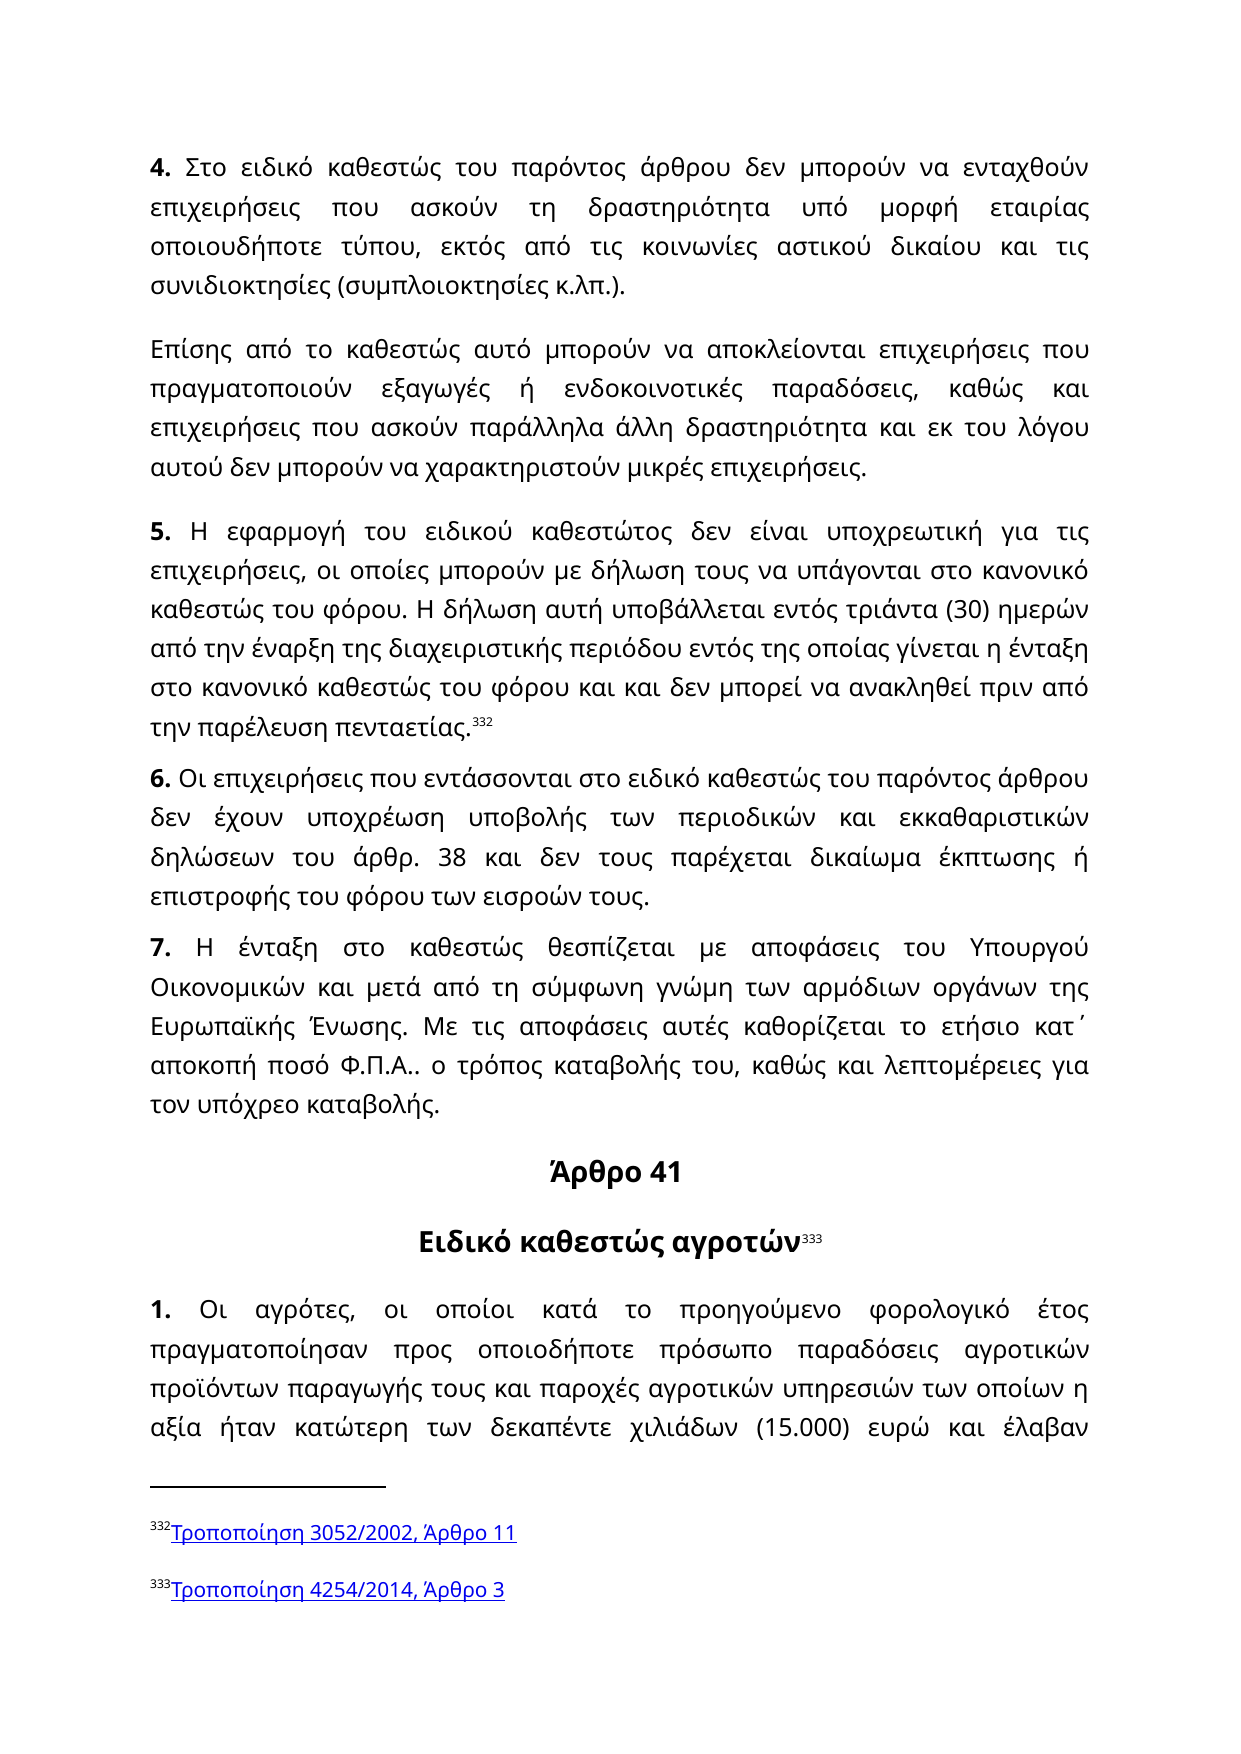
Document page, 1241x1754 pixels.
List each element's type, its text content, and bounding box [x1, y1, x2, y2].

text 4. Στο ειδικό καθεστώς του παρόντος άρθρου δεν μπορούν να ενταχθούν επιχειρήσεις που ασκούν τη δραστηριότητα υπό μορφή εταιρίας οποιουδήποτε τύπου, εκτός από τις κοινωνίες αστικού δικαίου και τις συνιδιοκτησίες (συμπλοιοκτησίες κ.λπ.). [150, 150, 1090, 302]
text 5. Η εφαρμογή του ειδικού καθεστώτος δεν είναι υποχρεωτική για τις επιχειρήσεις, οι οποίες μπορούν με δήλωση τους να υπάγονται στο κανονικό καθεστώς του φόρου. Η δήλωση αυτή υποβάλλεται εντός τριάντα (30) ημερών από την έναρξη της διαχειριστικής περιόδου εντός της οποίας γίνεται η ένταξη στο κανονικό καθεστώς του φόρου και και δεν μπορεί να ανακληθεί πριν από την παρέλευση πενταετίας. [150, 513, 1090, 743]
text Τροποποίηση 3052/2002, Άρθρο 11 [150, 1518, 1090, 1546]
text 1. Οι αγρότες, οι οποίοι κατά το προηγούμενο φορολογικό έτος πραγματοποίησαν προς οποιοδήποτε πρόσωπο παραδόσεις αγροτικών προϊόντων παραγωγής τους και παροχές αγροτικών υπηρεσιών των οποίων η αξία ήταν κατώτερη των δεκαπέντε χιλιάδων (15.000) ευρώ και έλαβαν [150, 1292, 1090, 1444]
subtitle Ειδικό καθεστώς αγροτών [150, 1221, 1090, 1261]
text Επίσης από το καθεστώς αυτό μπορούν να αποκλείονται επιχειρήσεις που πραγματοποιούν εξαγωγές ή ενδοκοινοτικές παραδόσεις, καθώς και επιχειρήσεις που ασκούν παράλληλα άλλη δραστηριότητα και εκ του λόγου αυτού δεν μπορούν να χαρακτηριστούν μικρές επιχειρήσεις. [150, 332, 1090, 483]
text Τροποποίηση 4254/2014, Άρθρο 3 [150, 1576, 1090, 1604]
text 6. Οι επιχειρήσεις που εντάσσονται στο ειδικό καθεστώς του παρόντος άρθρου δεν έχουν υποχρέωση υποβολής των περιοδικών και εκκαθαριστικών δηλώσεων του άρθρ. 38 και δεν τους παρέχεται δικαίωμα έκπτωσης ή επιστροφής του φόρου των εισροών τους. [150, 761, 1090, 912]
subtitle Άρθρο 41 [150, 1151, 1090, 1191]
text 7. Η ένταξη στο καθεστώς θεσπίζεται με αποφάσεις του Υπουργού Οικονομικών και μετά από τη σύμφωνη γνώμη των αρμόδιων οργάνων της Ευρωπαϊκής Ένωσης. Με τις αποφάσεις αυτές καθορίζεται το ετήσιο κατ΄ αποκοπή ποσό Φ.Π.Α.. ο τρόπος καταβολής του, καθώς και λεπτομέρειες για τον υπόχρεο καταβολής. [150, 930, 1090, 1121]
